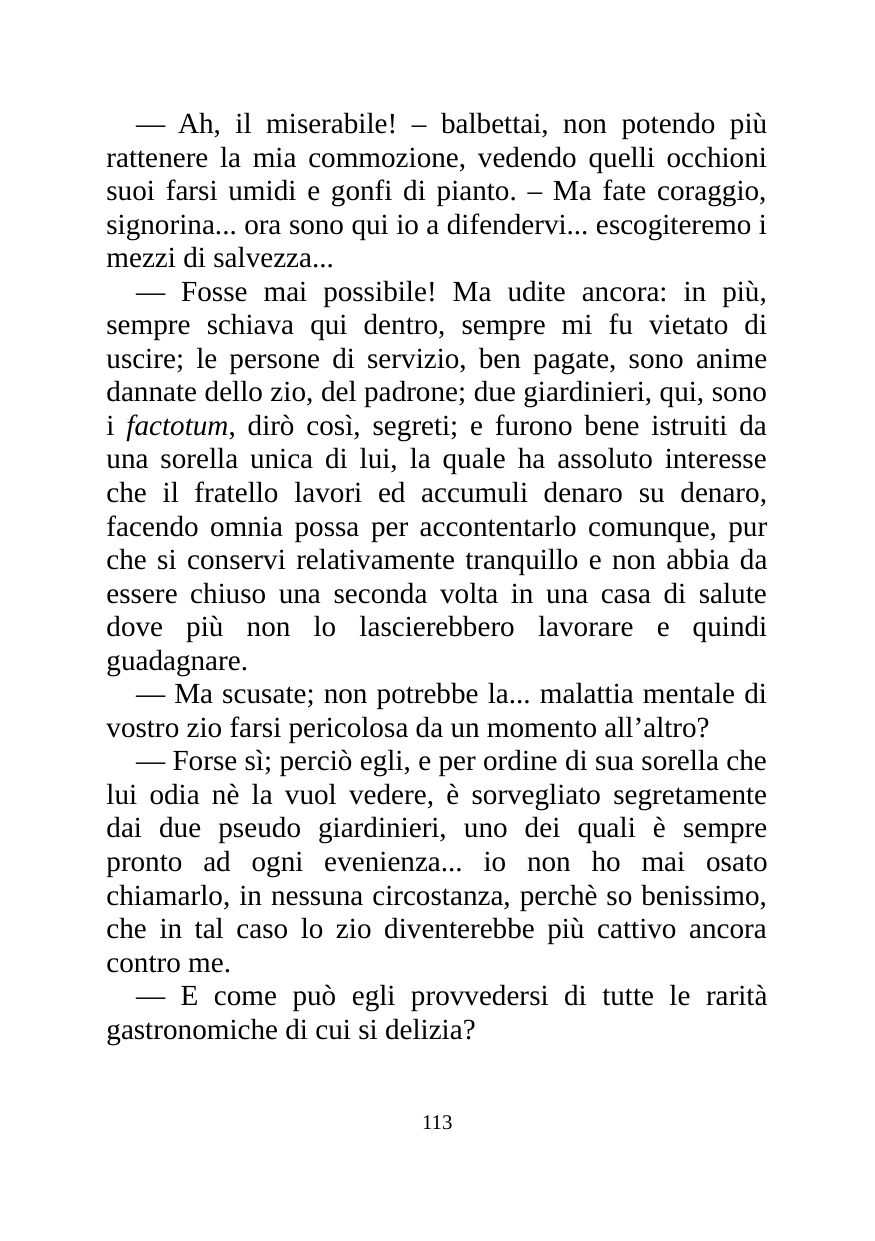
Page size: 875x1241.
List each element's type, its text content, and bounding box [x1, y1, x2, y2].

text — Forse sì; perciò egli, e per ordine di sua sorella che lui odia nè la vuol vedere, è sorvegliato segretamente dai due pseudo giardinieri, uno dei quali è sempre pronto ad ogni evenienza... io non ho mai osato chiamarlo, in nessuna circostanza, perchè so benissimo, che in tal caso lo zio diventerebbe più cattivo ancora contro me. [106, 743, 768, 978]
text — E come può egli provvedersi di tutte le rarità gastronomiche di cui si delizia? [106, 978, 768, 1045]
text — Fosse mai possibile! Ma udite ancora: in più, sempre schiava qui dentro, sempre mi fu vietato di uscire; le persone di servizio, ben pagate, sono anime dannate dello zio, del padrone; due giardinieri, qui, sono i factotum, dirò così, segreti; e furono bene istruiti da una sorella unica di lui, la quale ha assoluto interesse che il fratello lavori ed accumuli denaro su denaro, facendo omnia possa per accontentarlo comunque, pur che si conservi relativamente tranquillo e non abbia da essere chiuso una seconda volta in una casa di salute dove più non lo lascierebbero lavorare e quindi guadagnare. [106, 274, 768, 676]
text — Ma scusate; non potrebbe la... malattia mentale di vostro zio farsi pericolosa da un momento all’altro? [106, 676, 768, 743]
text — Ah, il miserabile! – balbettai, non potendo più rattenere la mia commozione, vedendo quelli occhioni suoi farsi umidi e gonfi di pianto. – Ma fate coraggio, signorina... ora sono qui io a difendervi... escogiteremo i mezzi di salvezza... [106, 106, 768, 274]
